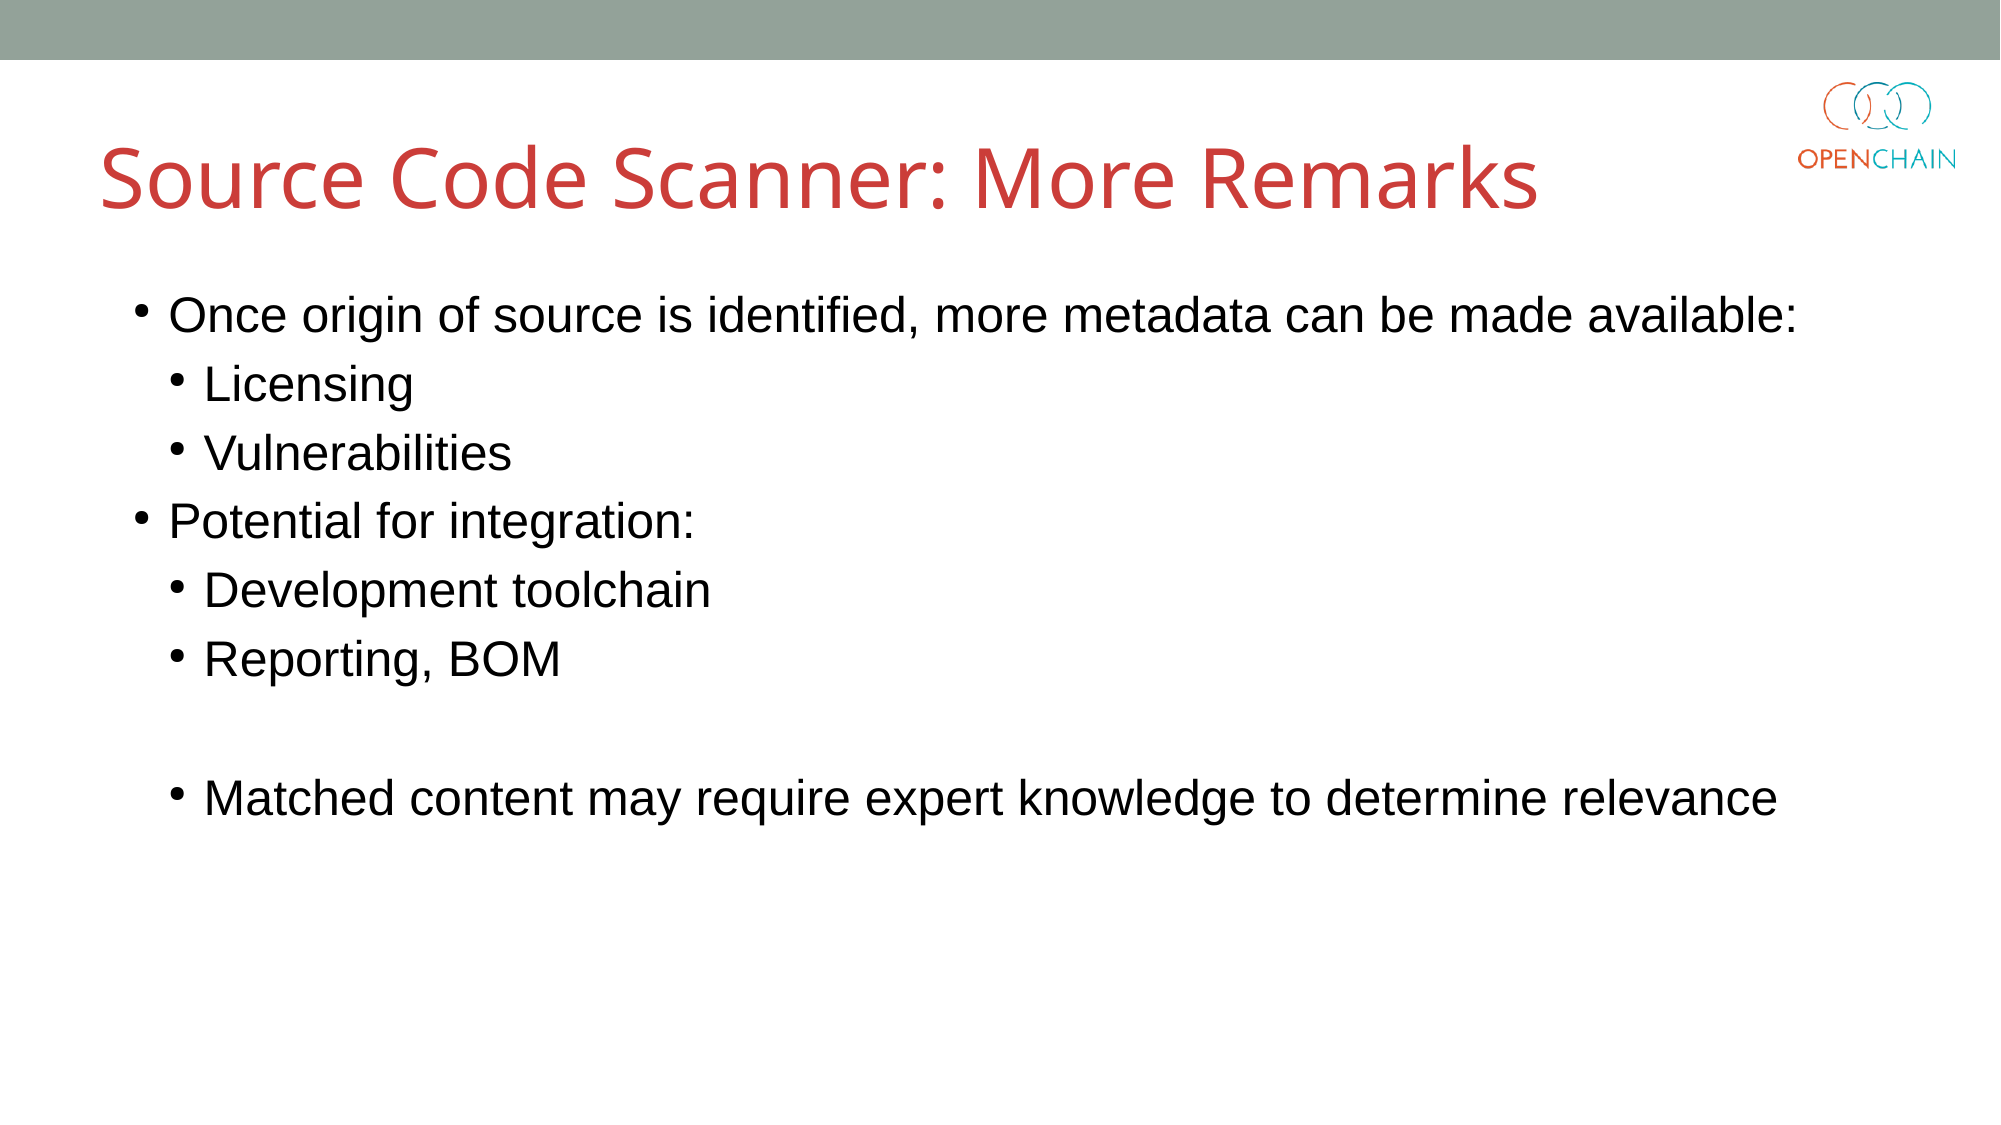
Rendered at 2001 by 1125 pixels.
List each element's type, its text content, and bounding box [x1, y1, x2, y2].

text_box Source Code Scanner: More Remarks [99, 52, 1900, 225]
picture [1900, 82, 1955, 169]
text_box Once origin of source is identified, more metadata can be made available: Licensing Vulnerabilities Potential for integration: Development toolchain Reporting, BOM Matched content may require expert knowledge to determine relevance [118, 265, 1929, 1004]
